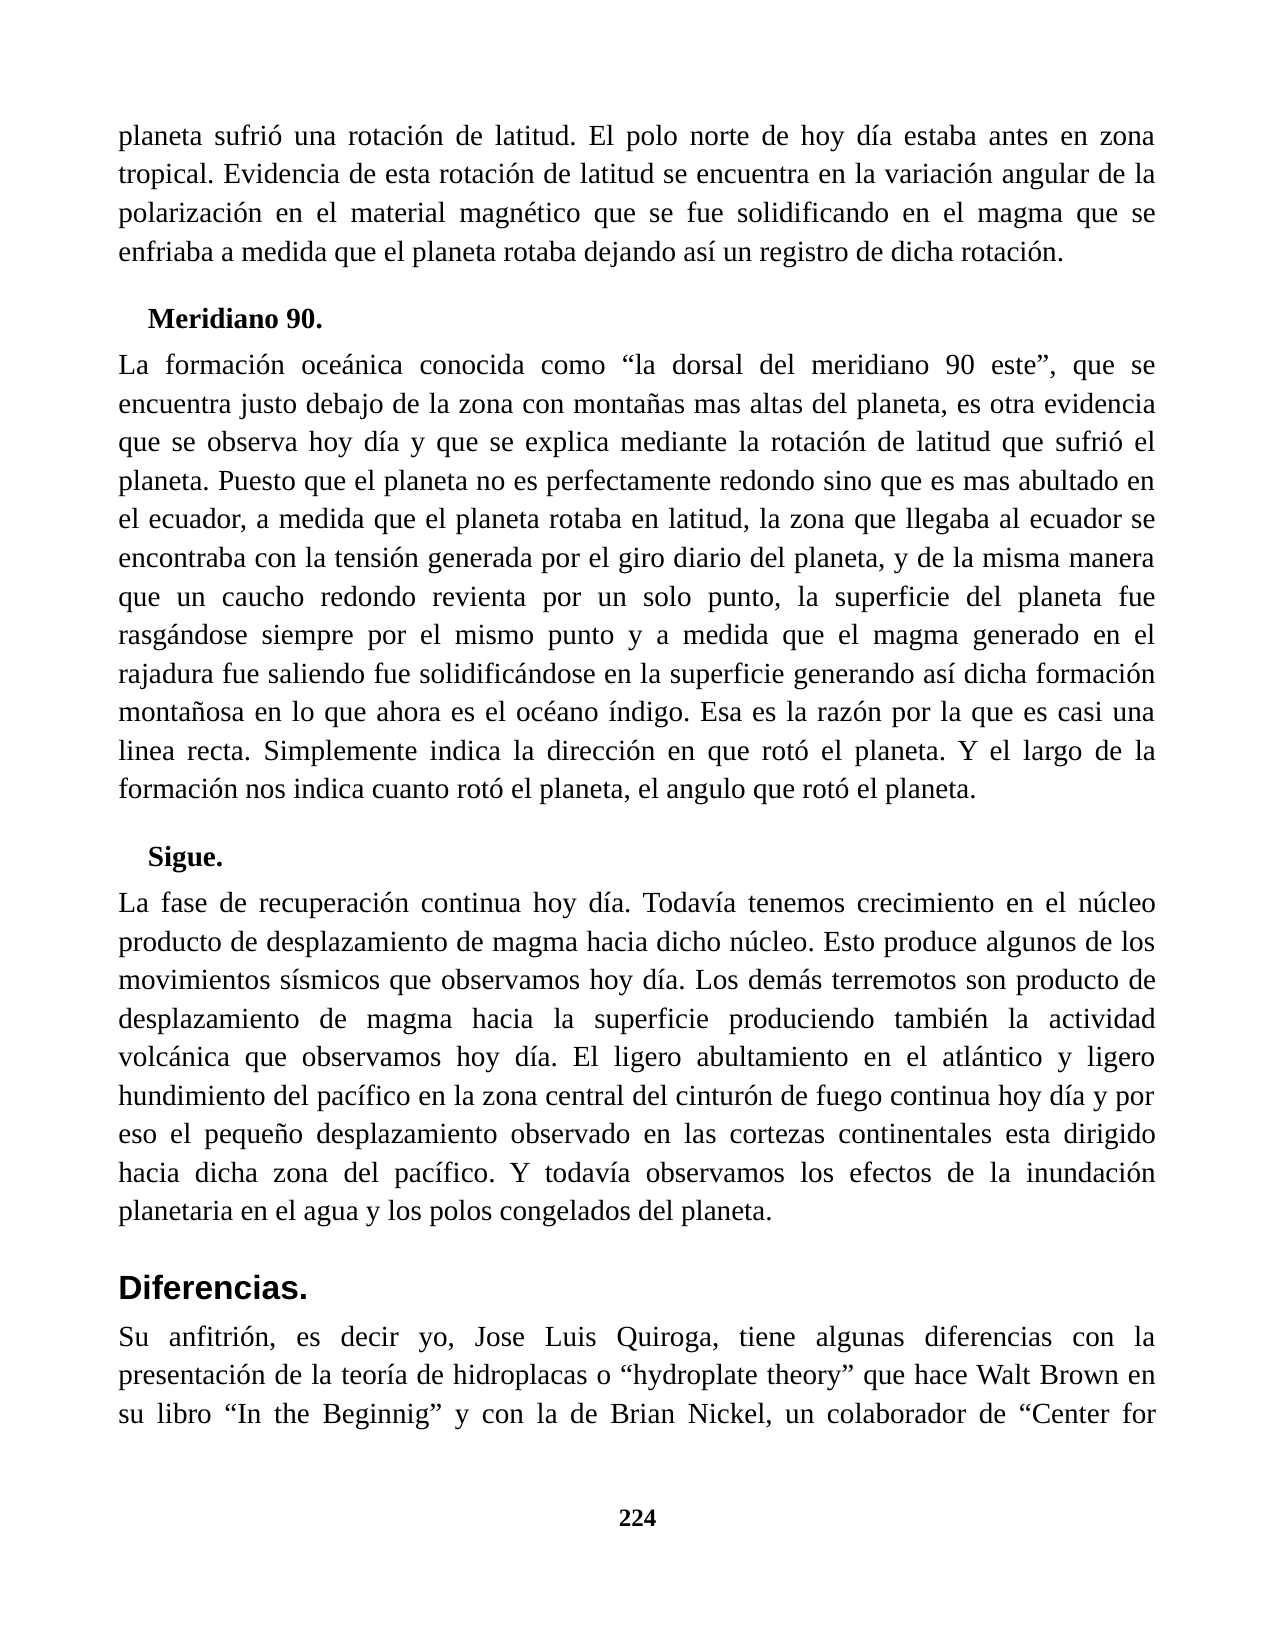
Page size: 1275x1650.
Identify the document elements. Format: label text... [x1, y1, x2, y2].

subtitle Meridiano 90. [148, 301, 1157, 335]
text La fase de recuperación continua hoy día. Todavía tenemos crecimiento en el núcleo producto de desplazamiento de magma hacia dicho núcleo. Esto produce algunos de los movimientos sísmicos que observamos hoy día. Los demás terremotos son producto de desplazamiento de magma hacia la superficie produciendo también la actividad volcánica que observamos hoy día. El ligero abultamiento en el atlántico y ligero hundimiento del pacífico en la zona central del cinturón de fuego continua hoy día y por eso el pequeño desplazamiento observado en las cortezas continentales esta dirigido hacia dicha zona del pacífico. Y todavía observamos los efectos de la inundación planetaria en el agua y los polos congelados del planeta. [118, 885, 1157, 1227]
text La formación oceánica conocida como “la dorsal del meridiano 90 este”, que se encuentra justo debajo de la zona con montañas mas altas del planeta, es otra evidencia que se observa hoy día y que se explica mediante la rotación de latitud que sufrió el planeta. Puesto que el planeta no es perfectamente redondo sino que es mas abultado en el ecuador, a medida que el planeta rotaba en latitud, la zona que llegaba al ecuador se encontraba con la tensión generada por el giro diario del planeta, y de la misma manera que un caucho redondo revienta por un solo punto, la superficie del planeta fue rasgándose siempre por el mismo punto y a medida que el magma generado en el rajadura fue saliendo fue solidificándose en la superficie generando así dicha formación montañosa en lo que ahora es el océano índigo. Esa es la razón por la que es casi una linea recta. Simplemente indica la dirección en que rotó el planeta. Y el largo de la formación nos indica cuanto rotó el planeta, el angulo que rotó el planeta. [118, 347, 1157, 805]
subtitle Sigue. [148, 839, 1157, 873]
text planeta sufrió una rotación de latitud. El polo norte de hoy día estaba antes en zona tropical. Evidencia de esta rotación de latitud se encuentra en la variación angular de la polarización en el material magnético que se fue solidificando en el magma que se enfriaba a medida que el planeta rotaba dejando así un registro de dicha rotación. [118, 118, 1157, 267]
text Su anfitrión, es decir yo, Jose Luis Quiroga, tiene algunas diferencias con la presentación de la teoría de hidroplacas o “hydroplate theory” que hace Walt Brown en su libro “In the Beginnig” y con la de Brian Nickel, un colaborador de “Center for [118, 1319, 1157, 1429]
subtitle Diferencias. [118, 1267, 1157, 1306]
